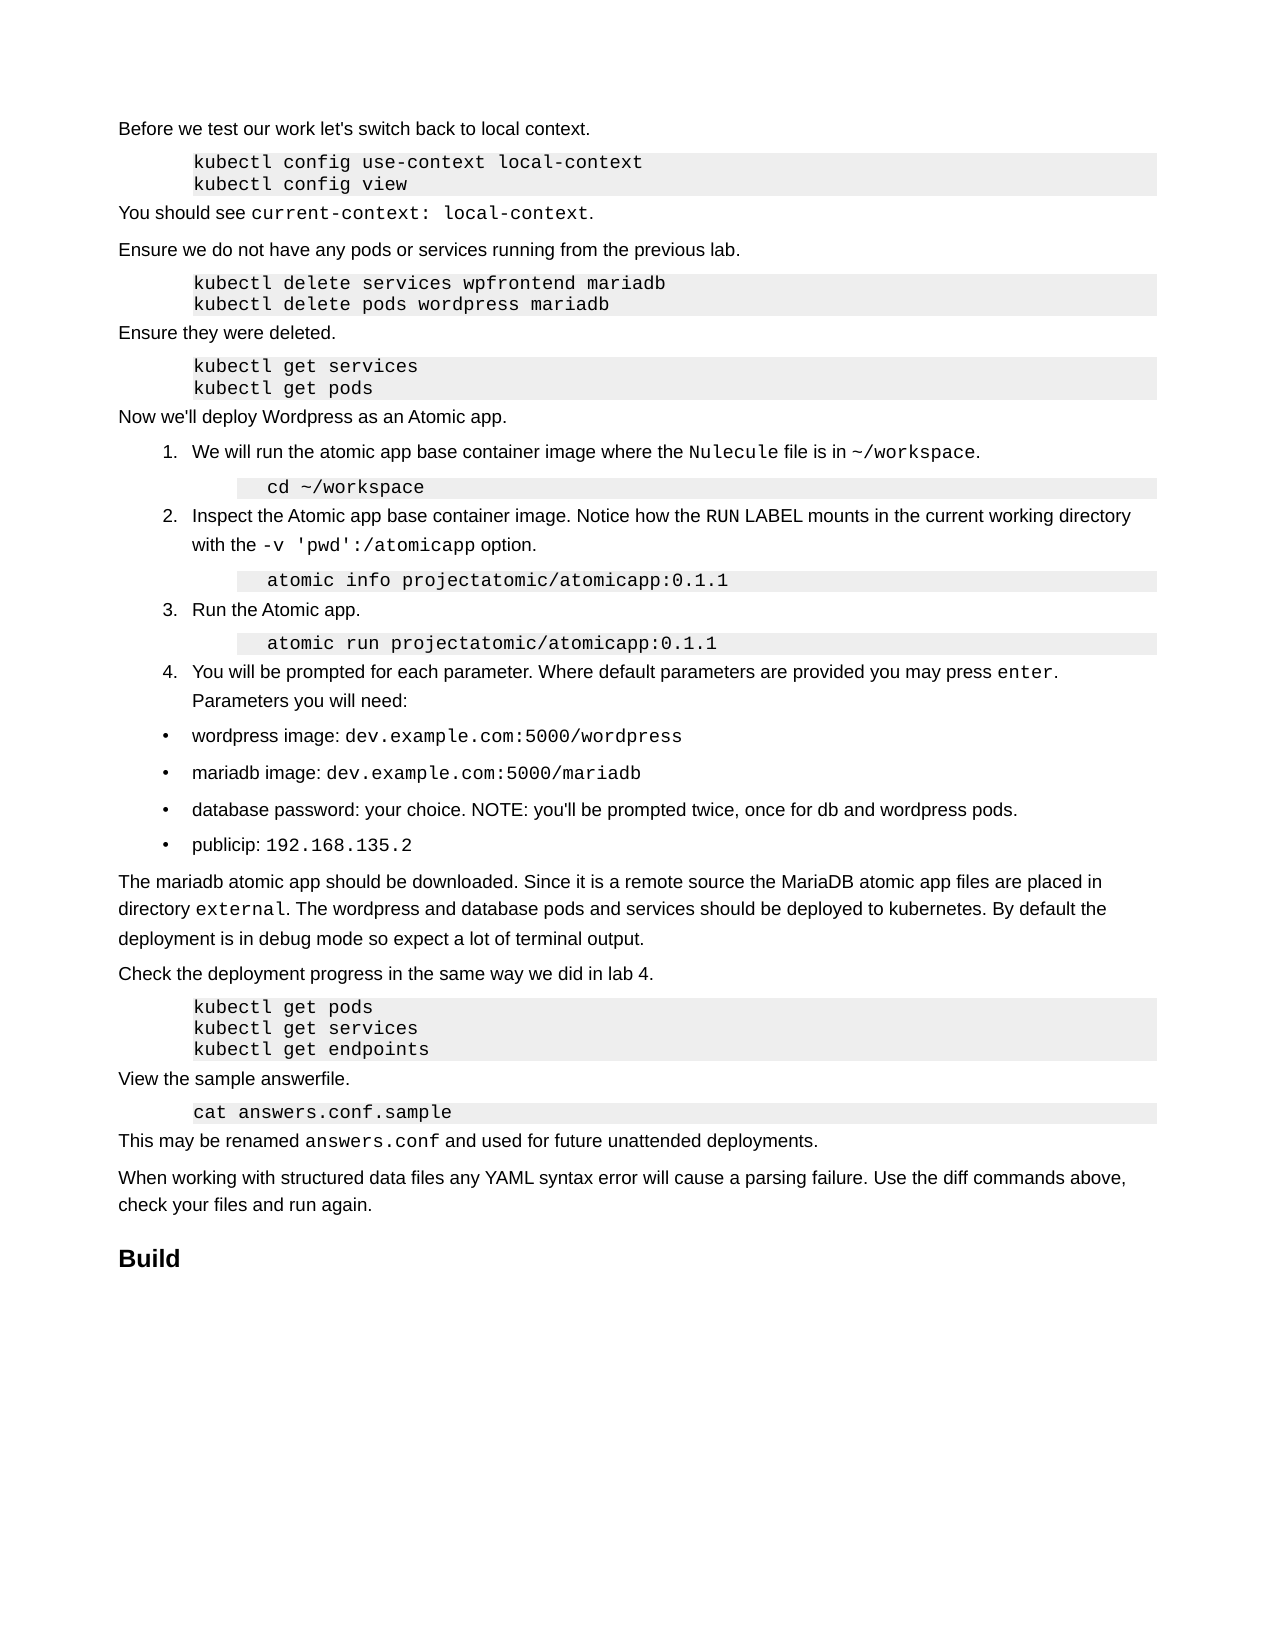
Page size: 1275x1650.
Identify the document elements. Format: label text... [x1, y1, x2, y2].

list atomic info projectatomic/atomicapp:0.1.1 [237, 571, 1157, 592]
text Check the deployment progress in the same way we did in lab 4. [118, 963, 1157, 984]
text This may be renamed answers.conf and used for future unattended deployments. [118, 1130, 1157, 1153]
text Ensure we do not have any pods or services running from the previous lab. [118, 238, 1157, 260]
text You should see current-context: local-context. [118, 202, 1157, 225]
text Build [118, 1244, 1157, 1273]
text kubectl get pods [193, 378, 1157, 400]
text kubectl get services [193, 1019, 1157, 1040]
list We will run the atomic app base container image where the Nulecule file is in ~/workspace. [162, 441, 1157, 464]
text kubectl delete pods wordpress mariadb [193, 295, 1157, 316]
text When working with structured data files any YAML syntax error will cause a parsing failure. Use the diff commands above, check your files and run again. [118, 1167, 1157, 1216]
list mariadb image: dev.example.com:5000/mariadb [162, 762, 1157, 785]
list atomic run projectatomic/atomicapp:0.1.1 [237, 633, 1157, 655]
text kubectl config view [193, 174, 1157, 196]
list You will be prompted for each parameter. Where default parameters are provided you may press enter. Parameters you will need: [162, 661, 1157, 712]
list publicip: 192.168.135.2 [162, 834, 1157, 857]
list Run the Atomic app. [162, 598, 1157, 620]
text kubectl get endpoints [193, 1040, 1157, 1061]
text Now we'll deploy Wordpress as an Atomic app. [118, 406, 1157, 427]
text kubectl config use-context local-context [193, 153, 1157, 174]
list wordpress image: dev.example.com:5000/wordpress [162, 725, 1157, 748]
text The mariadb atomic app should be downloaded. Since it is a remote source the MariaDB atomic app files are placed in directory external. The wordpress and database pods and services should be deployed to kubernetes. By default the deployment is in debug mode so expect a lot of terminal output. [118, 871, 1157, 949]
text kubectl delete services wpfrontend mariadb [193, 274, 1157, 295]
list cd ~/workspace [237, 478, 1157, 499]
list Inspect the Atomic app base container image. Notice how the RUN LABEL mounts in the current working directory with the -v 'pwd':/atomicapp option. [162, 505, 1157, 557]
text Before we test our work let's switch back to local context. [118, 118, 1157, 140]
text kubectl get pods [193, 998, 1157, 1019]
list database password: your choice. NOTE: you'll be prompted twice, once for db and wordpress pods. [162, 799, 1157, 820]
text cat answers.conf.sample [193, 1103, 1157, 1124]
text Ensure they were deleted. [118, 322, 1157, 344]
text kubectl get services [193, 357, 1157, 378]
text View the sample answerfile. [118, 1067, 1157, 1089]
